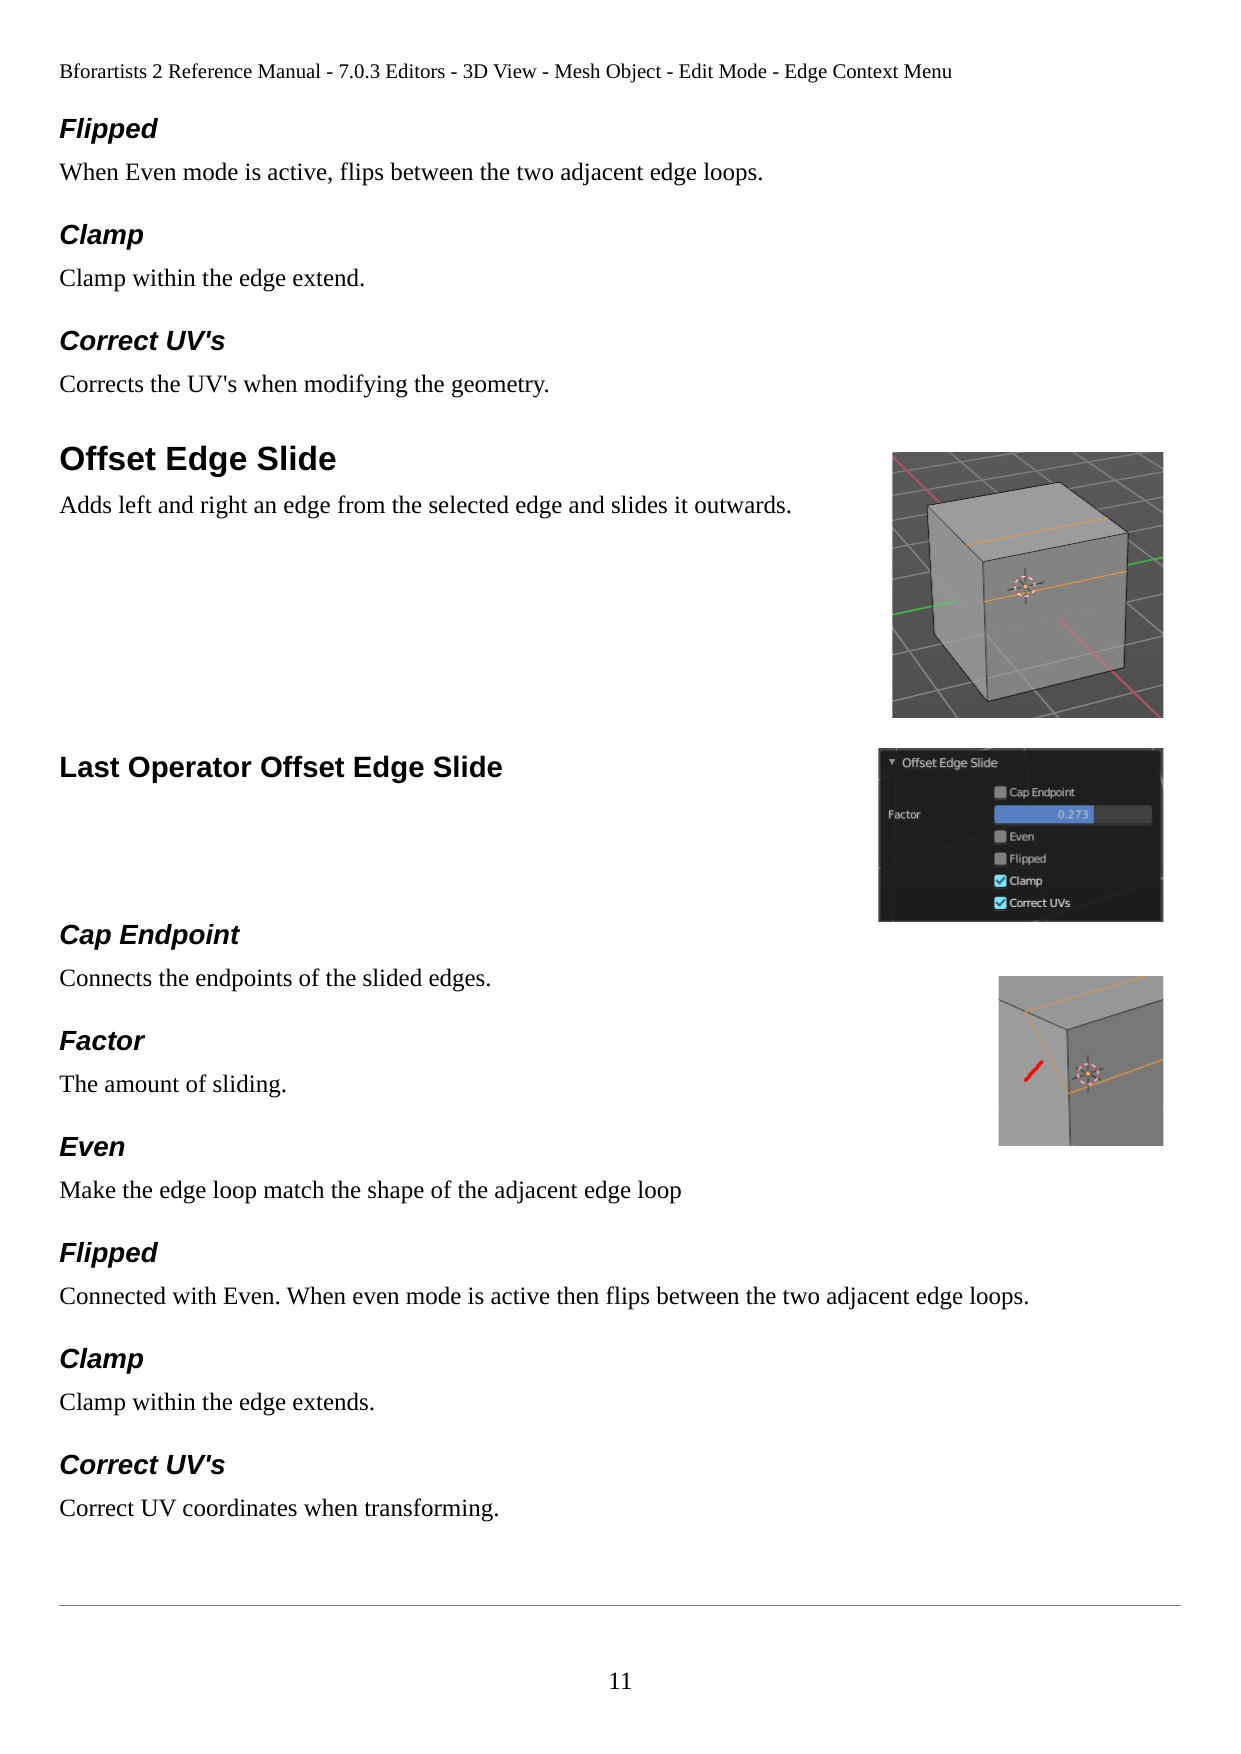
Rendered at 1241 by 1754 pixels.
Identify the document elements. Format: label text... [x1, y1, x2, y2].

text Correct UV coordinates when transforming. [59, 1493, 1181, 1521]
picture [878, 748, 1164, 922]
text Adds left and right an edge from the selected edge and slides it outwards. [59, 490, 892, 519]
text Clamp within the edge extends. [59, 1387, 1181, 1415]
subtitle Even [59, 1130, 1181, 1162]
text When Even mode is active, flips between the two adjacent edge loops. [59, 157, 1181, 186]
subtitle Clamp [59, 1342, 1181, 1374]
text [1164, 1069, 1181, 1098]
text Make the edge loop match the shape of the adjacent edge loop [59, 1175, 1181, 1203]
subtitle Clamp [59, 218, 1181, 250]
subtitle Offset Edge Slide [59, 439, 1181, 477]
subtitle Cap Endpoint [59, 918, 1181, 950]
subtitle Flipped [59, 1236, 1181, 1268]
text Clamp within the edge extend. [59, 263, 1181, 292]
picture [998, 976, 1164, 1146]
text Corrects the UV's when modifying the geometry. [59, 369, 1181, 398]
picture [892, 452, 1164, 718]
subtitle Correct UV's [59, 1448, 1181, 1480]
subtitle Factor [59, 1024, 998, 1056]
text The amount of sliding. [59, 1069, 998, 1098]
subtitle [1164, 1024, 1181, 1056]
subtitle Correct UV's [59, 324, 1181, 356]
text Connects the endpoints of the slided edges. [59, 963, 1181, 992]
subtitle Last Operator Offset Edge Slide [59, 750, 878, 783]
subtitle Flipped [59, 113, 1181, 144]
text Connected with Even. When even mode is active then flips between the two adjacent edge loops. [59, 1281, 1181, 1309]
